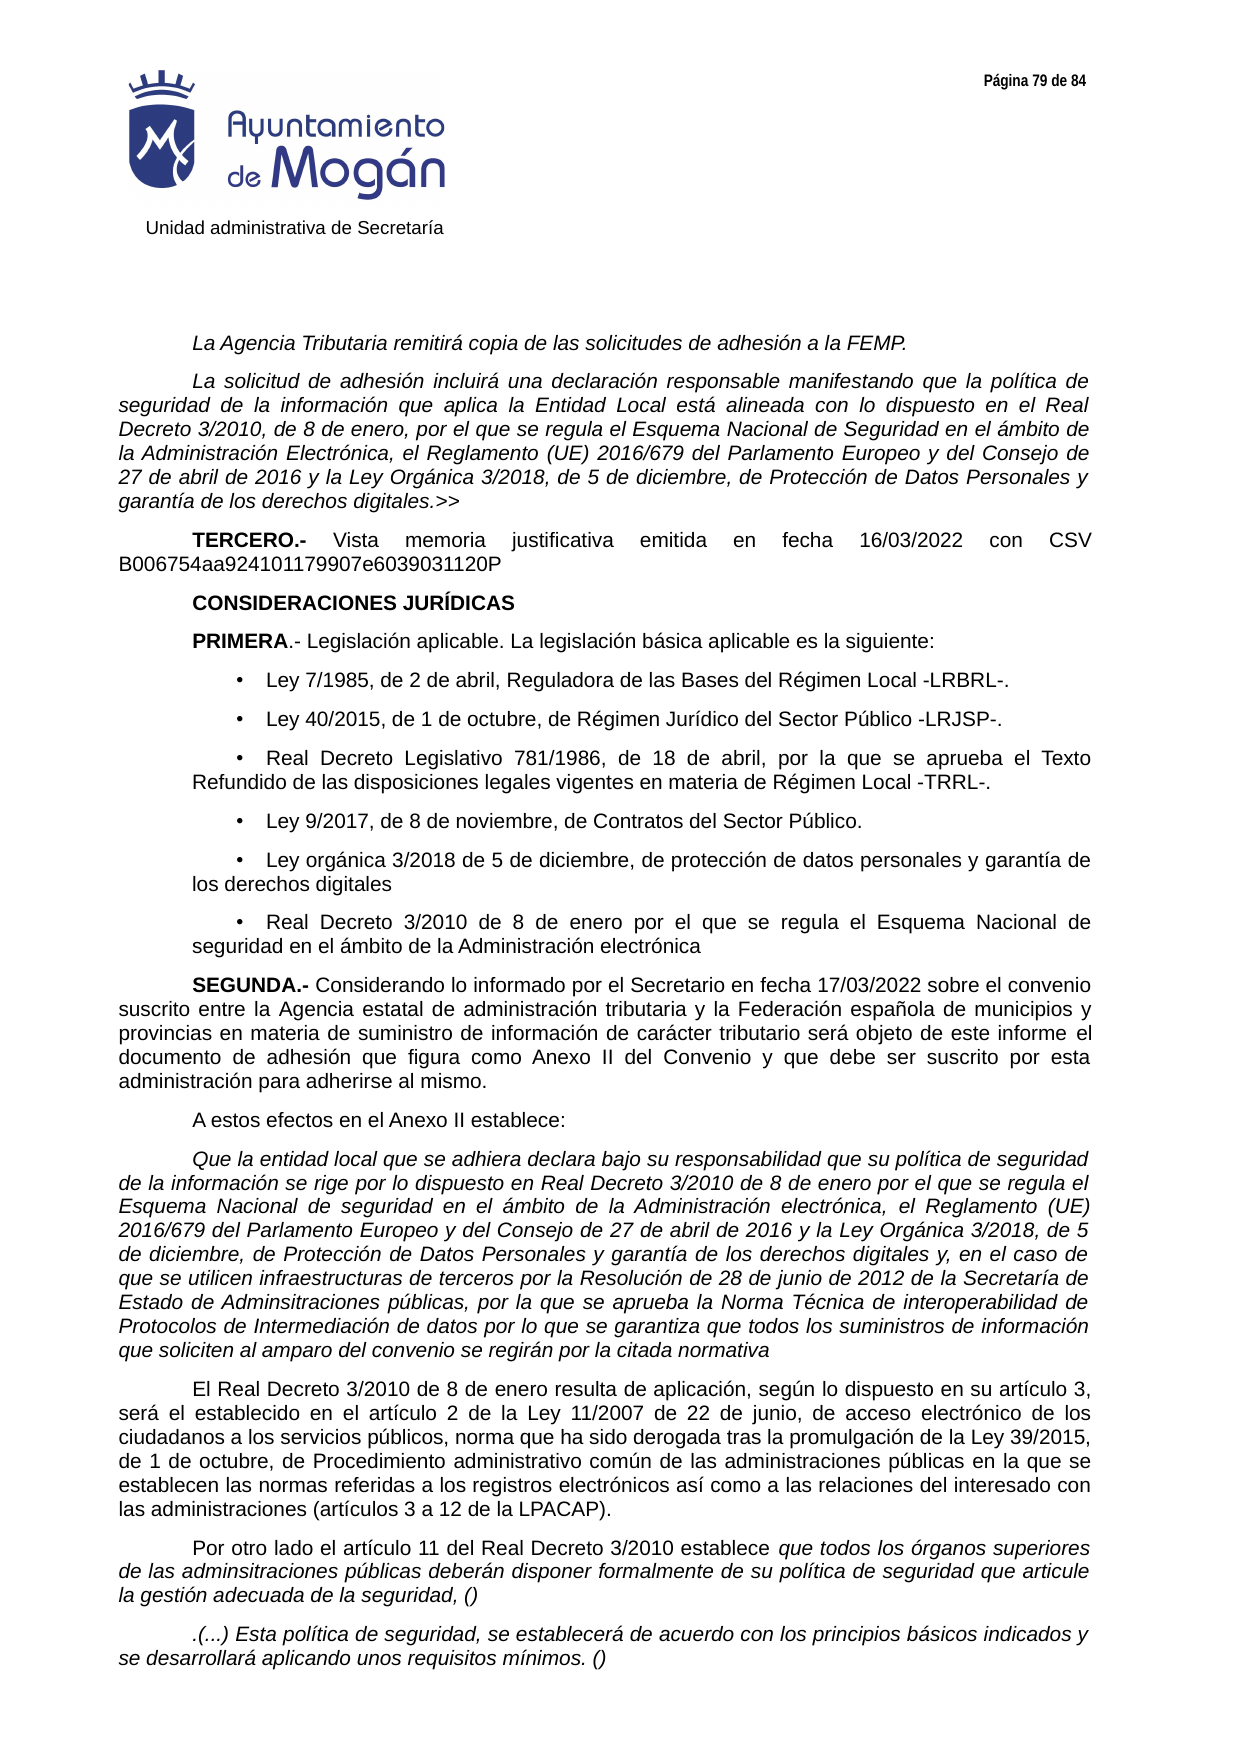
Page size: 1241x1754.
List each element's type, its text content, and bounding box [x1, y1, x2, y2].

text CONSIDERACIONES JURÍDICAS [118, 591, 1092, 614]
text SEGUNDA.- Considerando lo informado por el Secretario en fecha 17/03/2022 sobre el convenio suscrito entre la Agencia estatal de administración tributaria y la Federación española de municipios y provincias en materia de suministro de información de carácter tributario será objeto de este informe el documento de adhesión que figura como Anexo II del Convenio y que debe ser suscrito por esta administración para adherirse al mismo. [118, 973, 1092, 1093]
list Ley 40/2015, de 1 de octubre, de Régimen Jurídico del Sector Público -LRJSP-. [162, 707, 1092, 731]
list Ley 7/1985, de 2 de abril, Reguladora de las Bases del Régimen Local -LRBRL-. [162, 668, 1092, 692]
text Que la entidad local que se adhiera declara bajo su responsabilidad que su política de seguridad de la información se rige por lo dispuesto en Real Decreto 3/2010 de 8 de enero por el que se regula el Esquema Nacional de seguridad en el ámbito de la Administración electrónica, el Reglamento (UE) 2016/679 del Parlamento Europeo y del Consejo de 27 de abril de 2016 y la Ley Orgánica 3/2018, de 5 de diciembre, de Protección de Datos Personales y garantía de los derechos digitales y, en el caso de que se utilicen infraestructuras de terceros por la Resolución de 28 de junio de 2012 de la Secretaría de Estado de Adminsitraciones públicas, por la que se aprueba la Norma Técnica de interoperabilidad de Protocolos de Intermediación de datos por lo que se garantiza que todos los suministros de información que soliciten al amparo del convenio se regirán por la citada normativa [118, 1146, 1092, 1362]
list Ley orgánica 3/2018 de 5 de diciembre, de protección de datos personales y garantía de los derechos digitales [162, 847, 1092, 895]
picture [128, 70, 445, 206]
text La solicitud de adhesión incluirá una declaración responsable manifestando que la política de seguridad de la información que aplica la Entidad Local está alineada con lo dispuesto en el Real Decreto 3/2010, de 8 de enero, por el que se regula el Esquema Nacional de Seguridad en el ámbito de la Administración Electrónica, el Reglamento (UE) 2016/679 del Parlamento Europeo y del Consejo de 27 de abril de 2016 y la Ley Orgánica 3/2018, de 5 de diciembre, de Protección de Datos Personales y garantía de los derechos digitales.>> [118, 369, 1092, 513]
text PRIMERA.- Legislación aplicable. La legislación básica aplicable es la siguiente: [118, 629, 1092, 653]
text El Real Decreto 3/2010 de 8 de enero resulta de aplicación, según lo dispuesto en su artículo 3, será el establecido en el artículo 2 de la Ley 11/2007 de 22 de junio, de acceso electrónico de los ciudadanos a los servicios públicos, norma que ha sido derogada tras la promulgación de la Ley 39/2015, de 1 de octubre, de Procedimiento administrativo común de las administraciones públicas en la que se establecen las normas referidas a los registros electrónicos así como a las relaciones del interesado con las administraciones (artículos 3 a 12 de la LPACAP). [118, 1377, 1092, 1521]
list Real Decreto Legislativo 781/1986, de 18 de abril, por la que se aprueba el Texto Refundido de las disposiciones legales vigentes en materia de Régimen Local -TRRL-. [162, 746, 1092, 794]
text A estos efectos en el Anexo II establece: [118, 1108, 1092, 1132]
text TERCERO.- Vista memoria justificativa emitida en fecha 16/03/2022 con CSV B006754aa924101179907e6039031120P [118, 528, 1092, 576]
text La Agencia Tributaria remitirá copia de las solicitudes de adhesión a la FEMP. [118, 331, 1092, 354]
text .(...) Esta política de seguridad, se establecerá de acuerdo con los principios básicos indicados y se desarrollará aplicando unos requisitos mínimos. () [118, 1622, 1092, 1670]
list Real Decreto 3/2010 de 8 de enero por el que se regula el Esquema Nacional de seguridad en el ámbito de la Administración electrónica [162, 910, 1092, 958]
list Ley 9/2017, de 8 de noviembre, de Contratos del Sector Público. [162, 808, 1092, 833]
text Por otro lado el artículo 11 del Real Decreto 3/2010 establece que todos los órganos superiores de las adminsitraciones públicas deberán disponer formalmente de su política de seguridad que articule la gestión adecuada de la seguridad, () [118, 1535, 1092, 1607]
